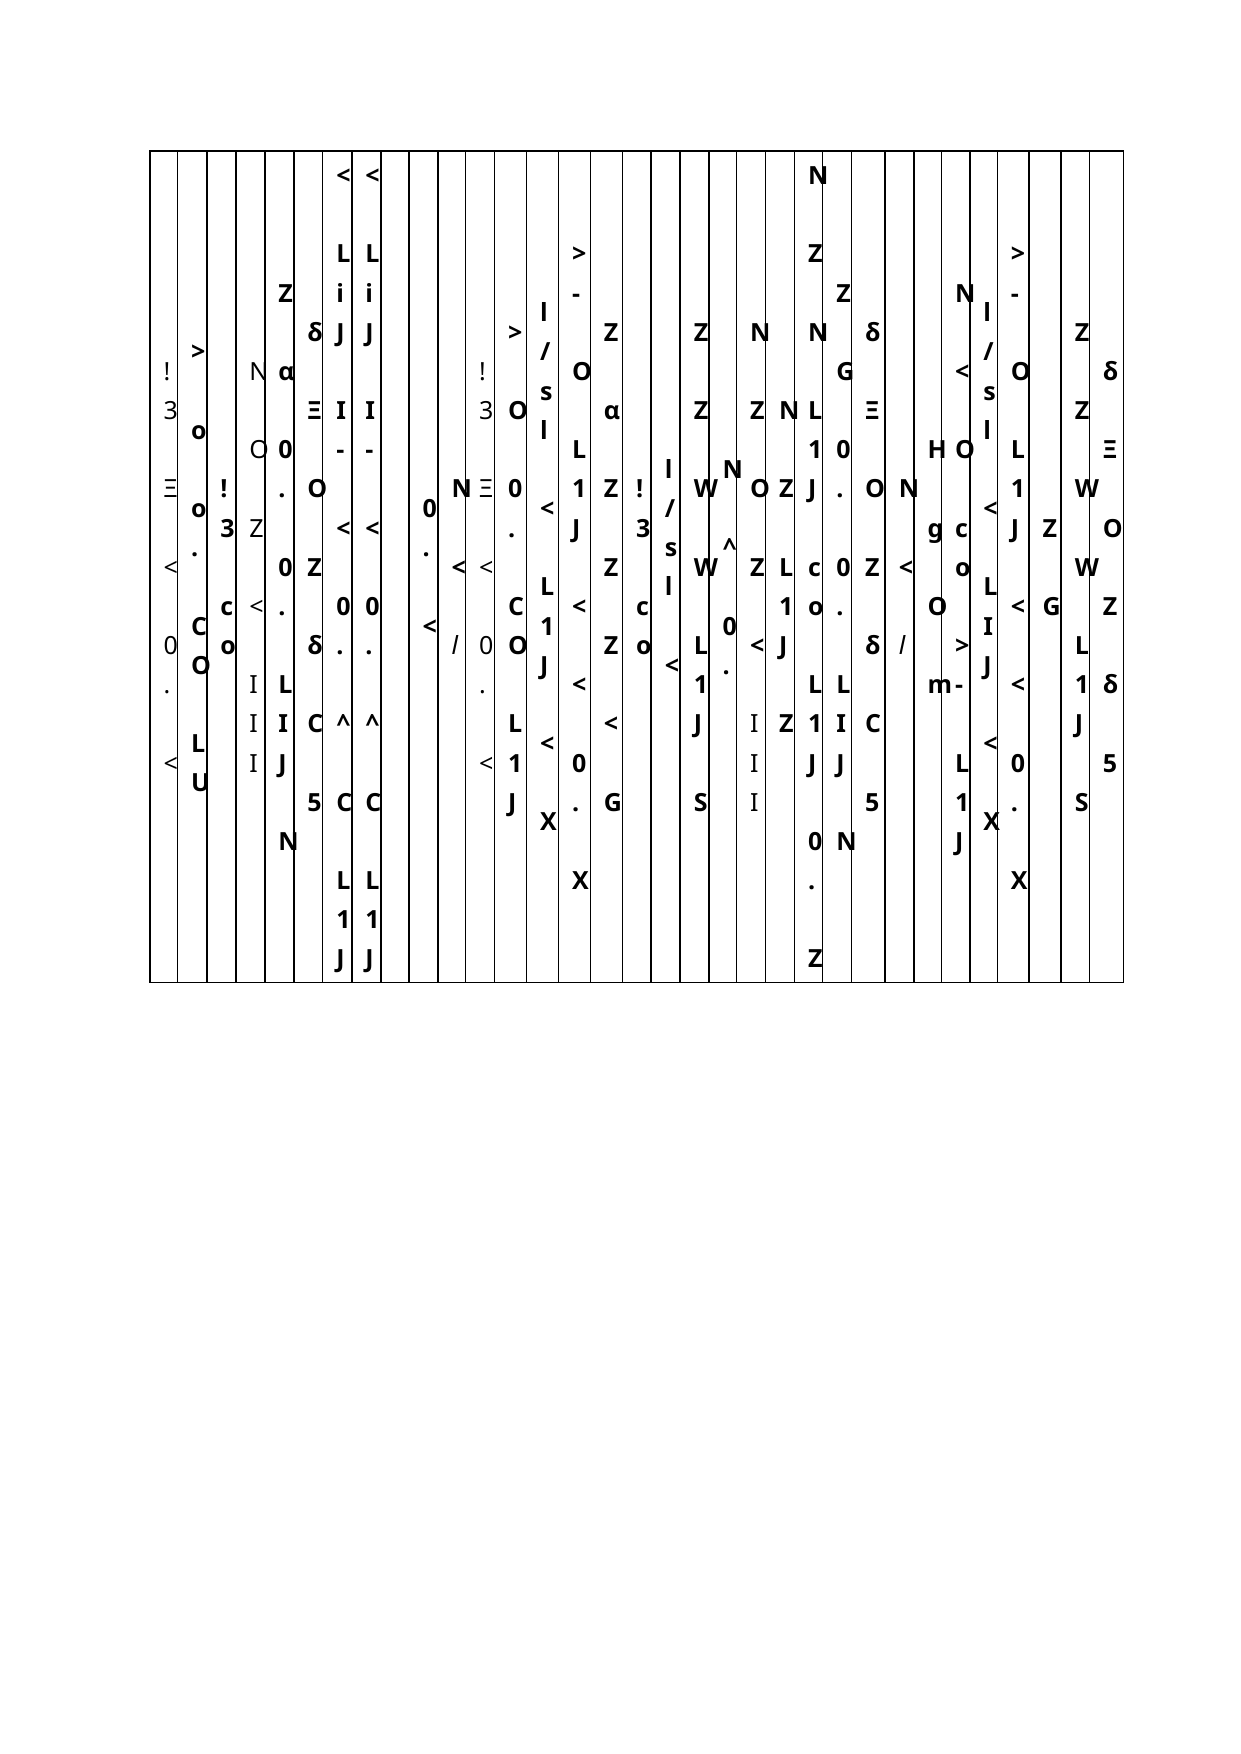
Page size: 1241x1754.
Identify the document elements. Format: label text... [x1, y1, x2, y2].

table_cell l/sl < LIJ < X [971, 152, 997, 981]
table_cell >- O L1J < < 0. X [559, 152, 590, 981]
table_cell > ο ο. CO LU [178, 152, 206, 981]
table_cell !3 co [623, 152, 650, 981]
table_cell !3 Ξ < 0. < [151, 152, 177, 981]
table_cell N < l [886, 152, 913, 981]
table_cell N O Z < III [237, 152, 264, 981]
table_cell N < O co >- L1J [942, 152, 969, 981]
table_cell l/sl < L1J < X [527, 152, 558, 981]
table_cell < LiJ I- < 0. ^ C L1J [323, 152, 351, 981]
table_cell Z α 0. 0. LIJ N [266, 152, 293, 981]
table_cell 0. < [410, 152, 437, 981]
table_cell Z Z W W L1J S [681, 152, 708, 981]
table_cell l/sl < [652, 152, 679, 981]
table_cell > O 0. CO L1J [495, 152, 526, 981]
table_cell δ Ξ O Z δ C 5 [852, 152, 884, 981]
table_cell [382, 152, 408, 981]
table_cell δ Ξ O Z δ 5 [1090, 152, 1123, 981]
table_cell >- O L1J < < 0. X [998, 152, 1028, 981]
table_cell Z G [1030, 152, 1060, 981]
table_cell δ Ξ O Z δ C 5 [295, 152, 322, 981]
table_cell !3 co [208, 152, 235, 981]
table_cell H g O m [915, 152, 941, 981]
table_cell N Z O Z < III [737, 152, 765, 981]
table_cell !3 Ξ < 0. < [466, 152, 494, 981]
table_cell < LiJ I- < 0. ^ C L1J [353, 152, 380, 981]
table_cell N Z L1J Z [766, 152, 794, 981]
table_cell Z α Z Z Z < G [591, 152, 622, 981]
table_cell N Z N L1J co L1J 0. Z [795, 152, 822, 981]
table_cell Z G 0. 0. LIJ N [823, 152, 851, 981]
table_cell N < l [439, 152, 465, 981]
table_cell N ^ 0. [710, 152, 736, 981]
table_cell Z Z W W L1J S [1062, 152, 1089, 981]
